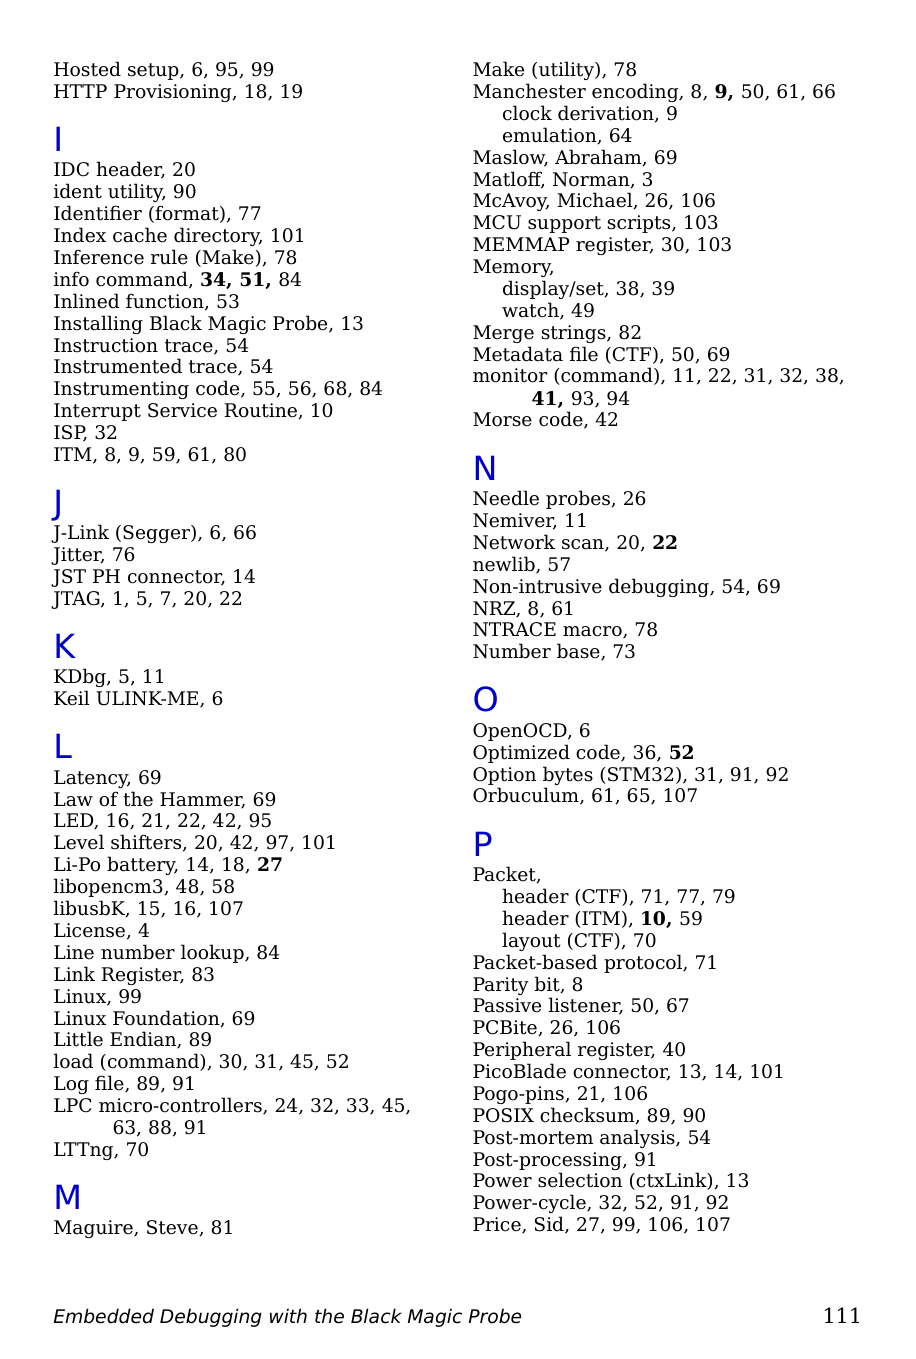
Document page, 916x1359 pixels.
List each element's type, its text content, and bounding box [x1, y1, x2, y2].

text Packet-based protocol, 71 [472, 952, 862, 973]
text Packet, [472, 864, 862, 886]
text Installing Black Magic Probe, 13 [53, 313, 443, 334]
text Morse code, 42 [472, 409, 862, 431]
text header (ITM), 10, 59 [502, 908, 862, 930]
text LPC micro-controllers, 24, 32, 33, 45, 63, 88, 91 [53, 1095, 443, 1139]
text Identifier (format), 77 [53, 203, 443, 225]
text Parity bit, 8 [472, 973, 862, 995]
text clock derivation, 9 [502, 103, 862, 125]
text Post-mortem analysis, 54 [472, 1127, 862, 1148]
text libopencm3, 48, 58 [53, 876, 443, 898]
text J-Link (Segger), 6, 66 [53, 522, 443, 544]
text Memory, [472, 256, 862, 278]
text Network scan, 20, 22 [472, 532, 862, 554]
text watch, 49 [502, 300, 862, 322]
text LED, 16, 21, 22, 42, 95 [53, 811, 443, 832]
text ISP, 32 [53, 422, 443, 444]
text OpenOCD, 6 [472, 720, 862, 742]
text Orbuculum, 61, 65, 107 [472, 786, 862, 807]
text NRZ, 8, 61 [472, 597, 862, 619]
text I [53, 121, 443, 159]
text Interrupt Service Routine, 10 [53, 400, 443, 422]
text Nemiver, 11 [472, 510, 862, 532]
text Pogo-pins, 21, 106 [472, 1083, 862, 1105]
text Power-cycle, 32, 52, 91, 92 [472, 1192, 862, 1214]
text L [53, 728, 443, 767]
text Linux, 99 [53, 986, 443, 1008]
text Level shifters, 20, 42, 97, 101 [53, 832, 443, 854]
text Linux Foundation, 69 [53, 1008, 443, 1029]
text emulation, 64 [502, 125, 862, 147]
text Matloff, Norman, 3 [472, 169, 862, 191]
text Peripheral register, 40 [472, 1039, 862, 1061]
text K [53, 628, 443, 666]
text Instruction trace, 54 [53, 334, 443, 356]
text MCU support scripts, 103 [472, 212, 862, 234]
text Power selection (ctxLink), 13 [472, 1170, 862, 1192]
text header (CTF), 71, 77, 79 [502, 886, 862, 908]
text Needle probes, 26 [472, 488, 862, 510]
text PCBite, 26, 106 [472, 1017, 862, 1039]
text MEMMAP register, 30, 103 [472, 234, 862, 256]
text Manchester encoding, 8, 9, 50, 61, 66 [472, 81, 862, 103]
text O [472, 681, 862, 720]
text Post-processing, 91 [472, 1148, 862, 1170]
text Index cache directory, 101 [53, 225, 443, 247]
text POSIX checksum, 89, 90 [472, 1105, 862, 1127]
text Metadata file (CTF), 50, 69 [472, 344, 862, 366]
text layout (CTF), 70 [502, 930, 862, 952]
text Price, Sid, 27, 99, 106, 107 [472, 1214, 862, 1236]
text Number base, 73 [472, 641, 862, 663]
text Inference rule (Make), 78 [53, 247, 443, 269]
text Li-Po battery, 14, 18, 27 [53, 854, 443, 876]
text libusbK, 15, 16, 107 [53, 898, 443, 920]
text info command, 34, 51, 84 [53, 269, 443, 291]
text McAvoy, Michael, 26, 106 [472, 191, 862, 212]
text JST PH connector, 14 [53, 566, 443, 588]
text HTTP Provisioning, 18, 19 [53, 81, 443, 103]
text ident utility, 90 [53, 181, 443, 203]
text Little Endian, 89 [53, 1029, 443, 1051]
text Non-intrusive debugging, 54, 69 [472, 576, 862, 597]
text display/set, 38, 39 [502, 278, 862, 300]
text Inlined function, 53 [53, 291, 443, 313]
text PicoBlade connector, 13, 14, 101 [472, 1061, 862, 1083]
text Keil ULINK-ME, 6 [53, 688, 443, 710]
text Passive listener, 50, 67 [472, 995, 862, 1017]
text Jitter, 76 [53, 544, 443, 566]
text Latency, 69 [53, 767, 443, 789]
text newlib, 57 [472, 554, 862, 576]
text load (command), 30, 31, 45, 52 [53, 1051, 443, 1073]
text Merge strings, 82 [472, 322, 862, 344]
text P [472, 825, 862, 864]
text J [53, 483, 443, 522]
text Instrumented trace, 54 [53, 356, 443, 378]
text Maguire, Steve, 81 [53, 1217, 443, 1239]
text monitor (command), 11, 22, 31, 32, 38, 41, 93, 94 [472, 366, 862, 409]
text NTRACE macro, 78 [472, 619, 862, 641]
text ITM, 8, 9, 59, 61, 80 [53, 444, 443, 466]
text N [472, 449, 862, 488]
text Line number lookup, 84 [53, 942, 443, 964]
text Law of the Hammer, 69 [53, 789, 443, 811]
text Link Register, 83 [53, 964, 443, 986]
text IDC header, 20 [53, 159, 443, 181]
text LTTng, 70 [53, 1139, 443, 1161]
text JTAG, 1, 5, 7, 20, 22 [53, 588, 443, 610]
text Make (utility), 78 [472, 59, 862, 81]
text Instrumenting code, 55, 56, 68, 84 [53, 378, 443, 400]
text Maslow, Abraham, 69 [472, 147, 862, 169]
text Hosted setup, 6, 95, 99 [53, 59, 443, 81]
text M [53, 1178, 443, 1217]
text Log file, 89, 91 [53, 1073, 443, 1095]
text KDbg, 5, 11 [53, 666, 443, 688]
text Optimized code, 36, 52 [472, 742, 862, 764]
text Option bytes (STM32), 31, 91, 92 [472, 764, 862, 786]
text License, 4 [53, 920, 443, 942]
